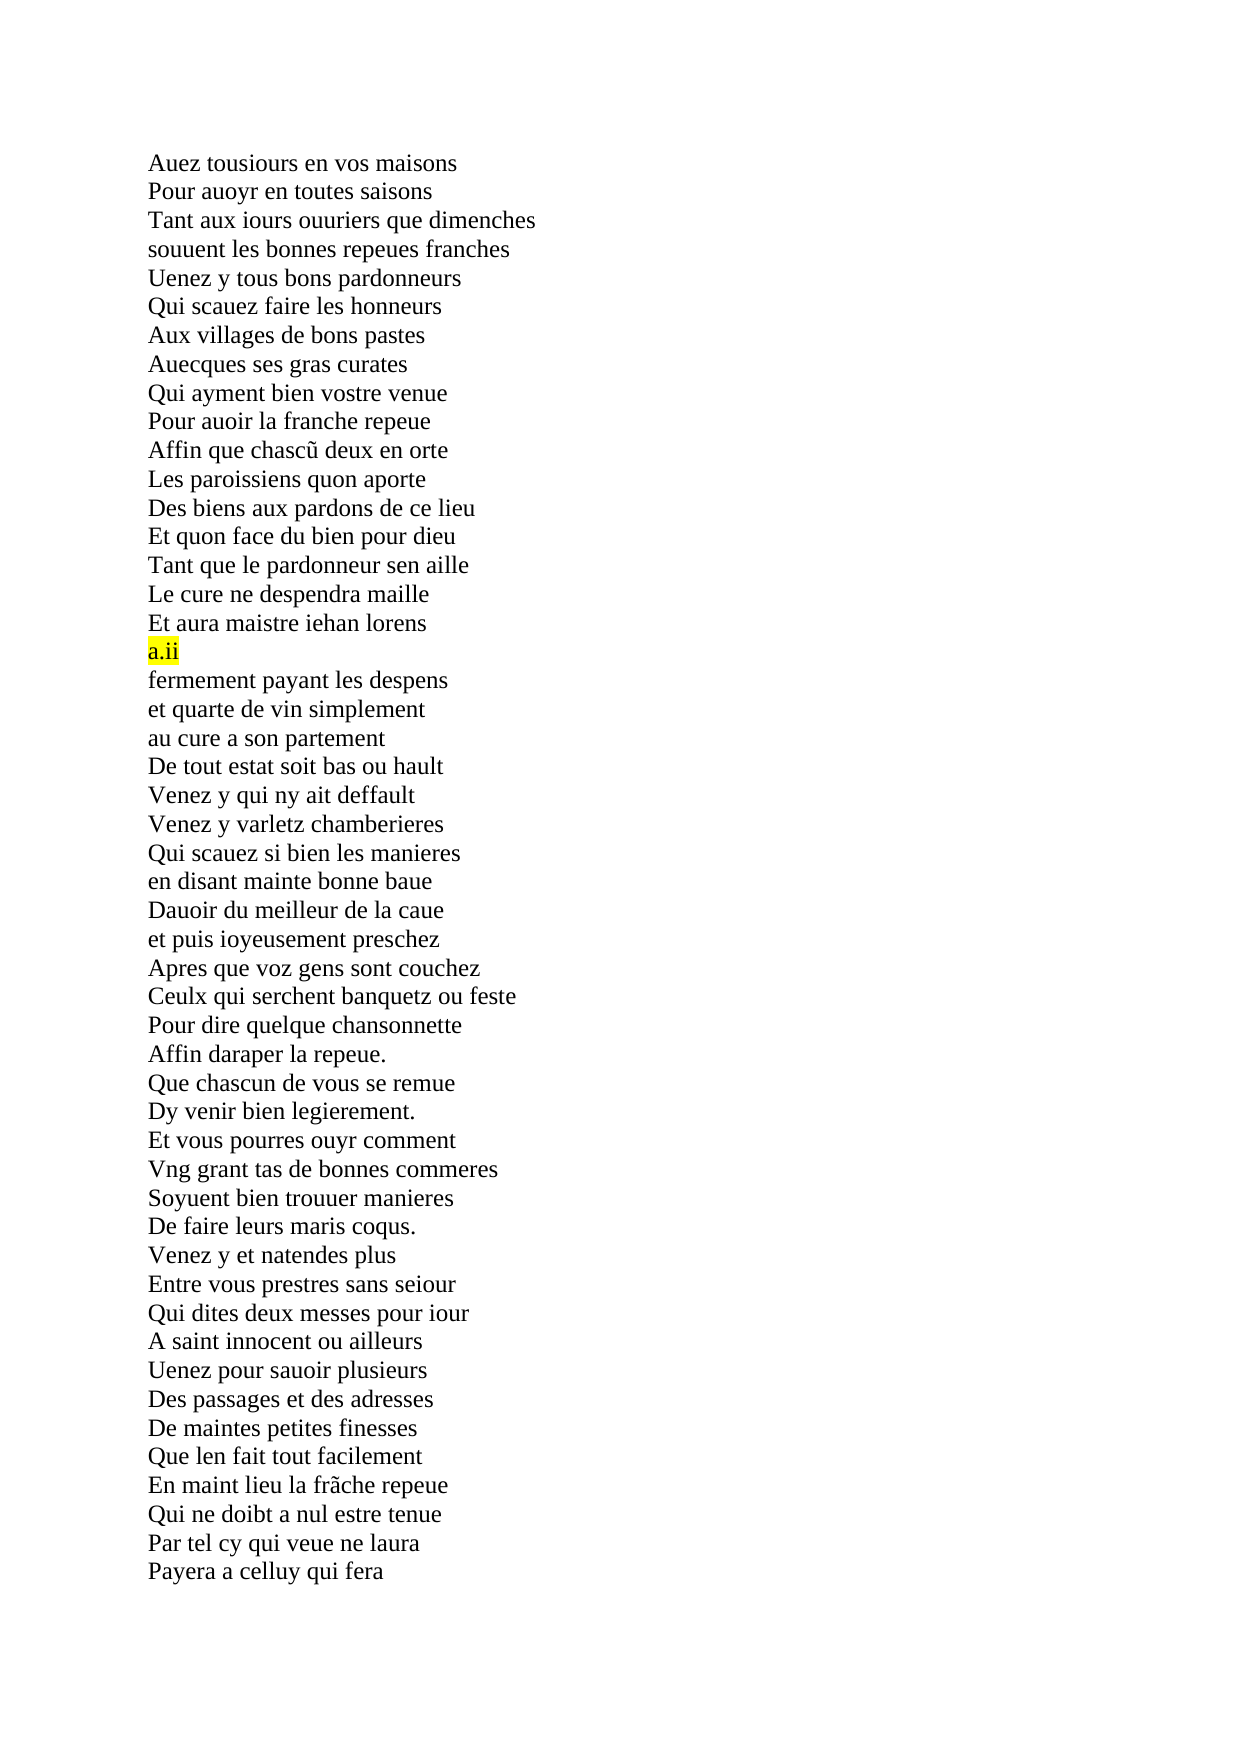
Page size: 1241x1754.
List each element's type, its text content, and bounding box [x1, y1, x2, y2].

text Tant que le pardonneur sen aille Le cure ne despendra maille Et aura maistre iehan lorens a.ii fermement payant les despens et quarte de vin simplement au cure a son partement De tout estat soit bas ou hault Venez y qui ny ait deffault Venez y varletz chamberieres Qui scauez si bien les manieres en disant mainte bonne baue Dauoir du meilleur de la caue et puis ioyeusement preschez Apres que voz gens sont couchez Ceulx qui serchent banquetz ou feste Pour dire quelque chansonnette Affin daraper la repeue. Que chascun de vous se remue Dy venir bien legierement. Et vous pourres ouyr comment Vng grant tas de bonnes commeres Soyuent bien trouuer manieres De faire leurs maris coqus. Venez y et natendes plus Entre vous prestres sans seiour Qui dites deux messes pour iour A saint innocent ou ailleurs Uenez pour sauoir plusieurs Des passages et des adresses De maintes petites finesses Que len fait tout facilement En maint lieu la frãche repeue Qui ne doibt a nul estre tenue Par tel cy qui veue ne laura Payera a celluy qui fera [148, 550, 1093, 1585]
text Affin que chascũ deux en orte [148, 435, 1093, 464]
text Les paroissiens quon aporte [148, 464, 1093, 493]
text Et quon face du bien pour dieu [148, 521, 1093, 550]
text Des biens aux pardons de ce lieu [148, 493, 1093, 521]
text Auez tousiours en vos maisons Pour auoyr en toutes saisons Tant aux iours ouuriers que dimenches souuent les bonnes repeues franches Uenez y tous bons pardonneurs Qui scauez faire les honneurs Aux villages de bons pastes Auecques ses gras curates Qui ayment bien vostre venue Pour auoir la franche repeue [148, 148, 1093, 435]
